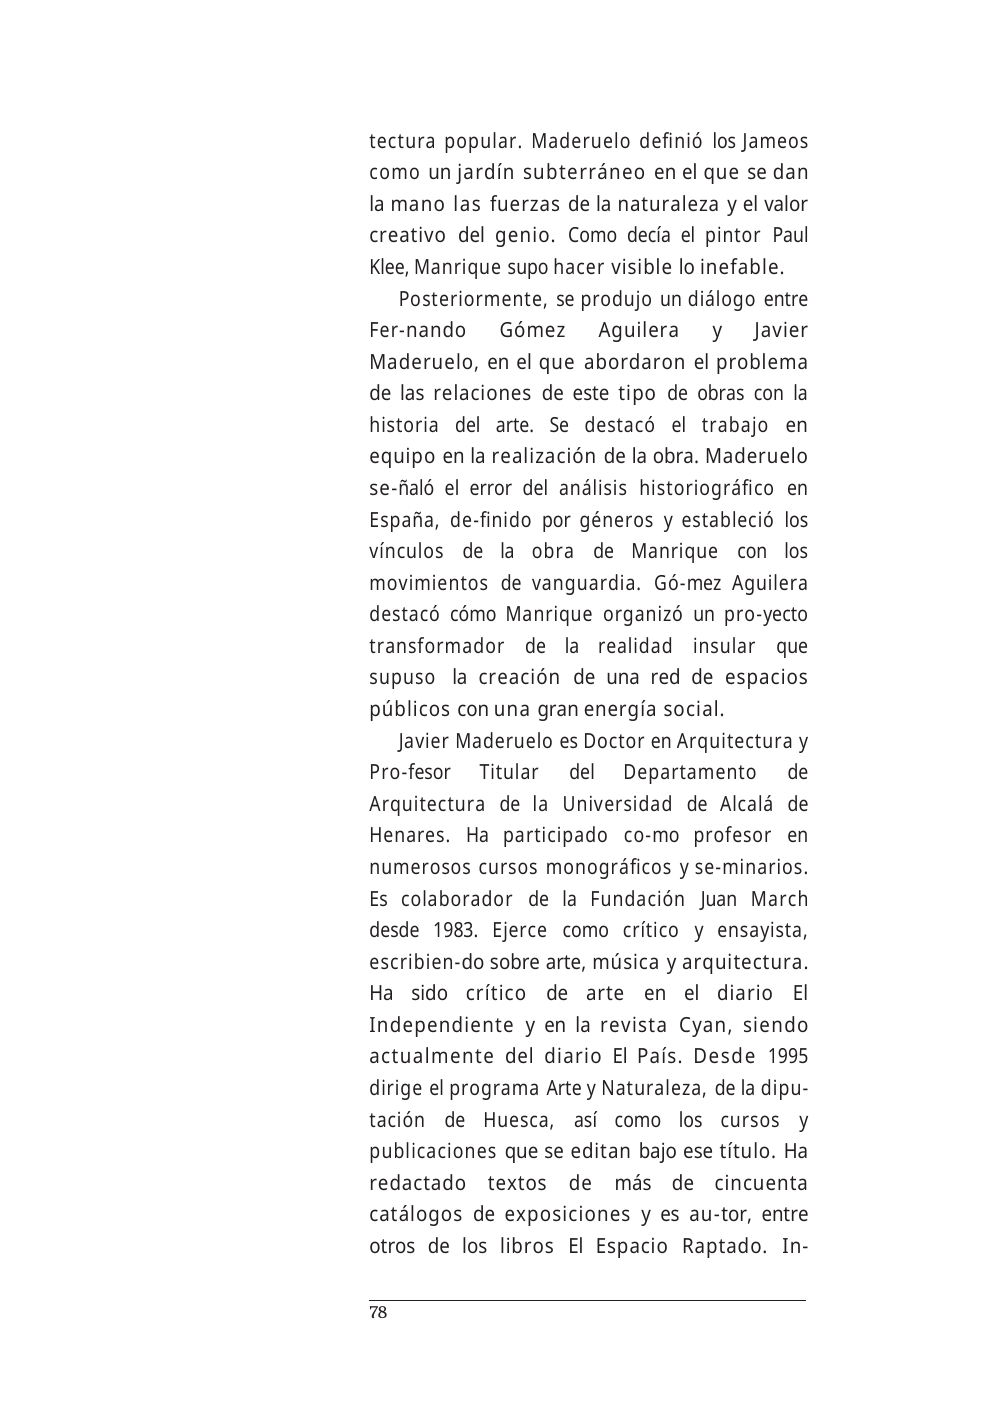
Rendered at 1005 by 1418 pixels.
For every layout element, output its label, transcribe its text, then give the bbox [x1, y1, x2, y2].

text Posteriormente, se produjo un diálogo entre Fer-nando Gómez Aguilera y Javier Maderuelo, en el que abordaron el problema de las relaciones de este tipo de obras con la historia del arte. Se destacó el trabajo en equipo en la realización de la obra. Maderuelo se-ñaló el error del análisis historiográfico en España, de-finido por géneros y estableció los vínculos de la obra de Manrique con los movimientos de vanguardia. Gó-mez Aguilera destacó cómo Manrique organizó un pro-yecto transformador de la realidad insular que supuso la creación de una red de espacios públicos con una gran energía social. [369, 284, 808, 722]
text Javier Maderuelo es Doctor en Arquitectura y Pro-fesor Titular del Departamento de Arquitectura de la Universidad de Alcalá de Henares. Ha participado co-mo profesor en numerosos cursos monográficos y se-minarios. Es colaborador de la Fundación Juan March desde 1983. Ejerce como crítico y ensayista, escribien-do sobre arte, música y arquitectura. Ha sido crítico de arte en el diario El Independiente y en la revista Cyan, siendo actualmente del diario El País. Desde 1995 dirige el programa Arte y Naturaleza, de la dipu-tación de Huesca, así como los cursos y publicaciones que se editan bajo ese título. Ha redactado textos de más de cincuenta catálogos de exposiciones y es au-tor, entre otros de los libros El Espacio Raptado. In- [369, 726, 808, 1259]
text tectura popular. Maderuelo definió los Jameos como un jardín subterráneo en el que se dan la mano las fuerzas de la naturaleza y el valor creativo del genio. Como decía el pintor Paul Klee, Manrique supo hacer visible lo inefable. [369, 126, 808, 281]
